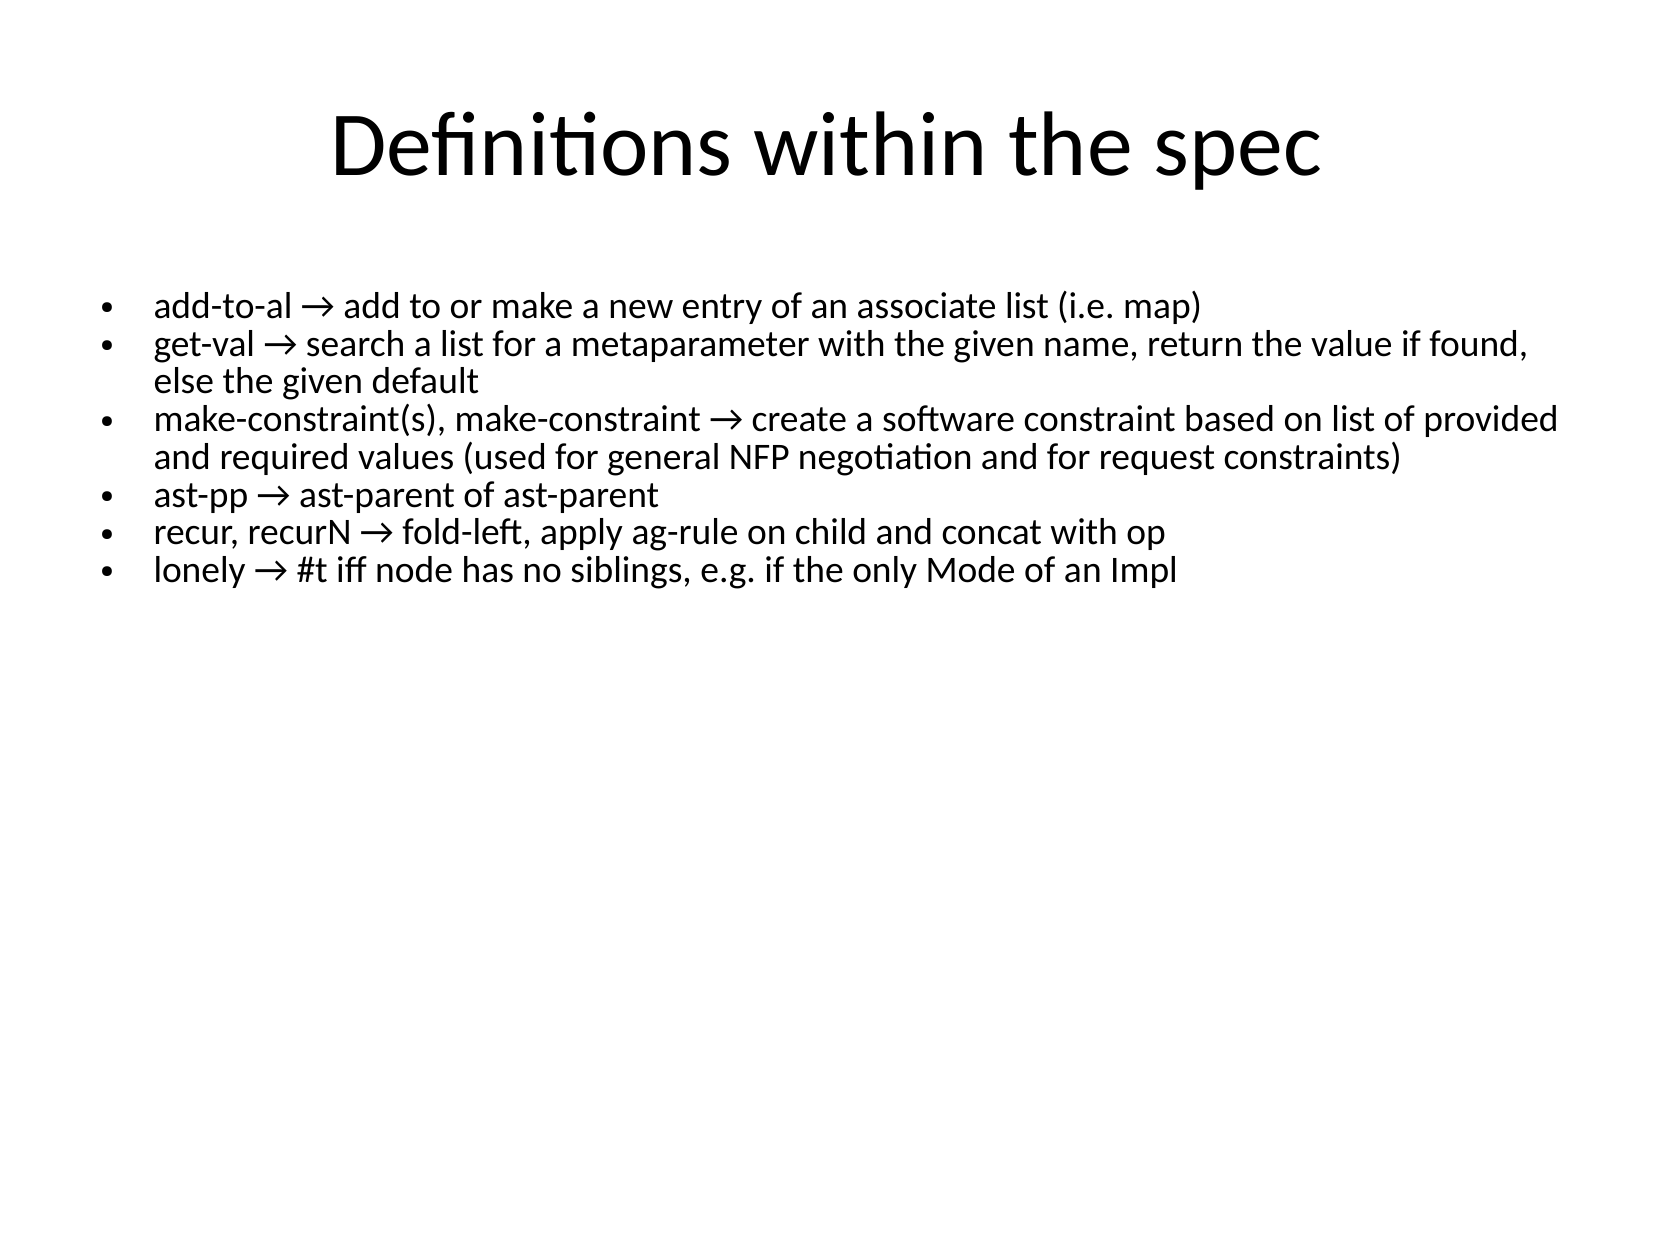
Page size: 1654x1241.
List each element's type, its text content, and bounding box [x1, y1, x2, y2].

title Definitions within the spec [82, 49, 1571, 257]
list add-to-al → add to or make a new entry of an associate list (i.e. map) get-val → search a list for a metaparameter with the given name, return the value if found, else the given default make-constraint(s), make-constraint → create a software constraint based on list of provided and required values (used for general NFP negotiation and for request constraints) ast-pp → ast-parent of ast-parent recur, recurN → fold-left, apply ag-rule on child and concat with op lonely → #t iff node has no siblings, e.g. if the only Mode of an Impl [82, 290, 1571, 1010]
